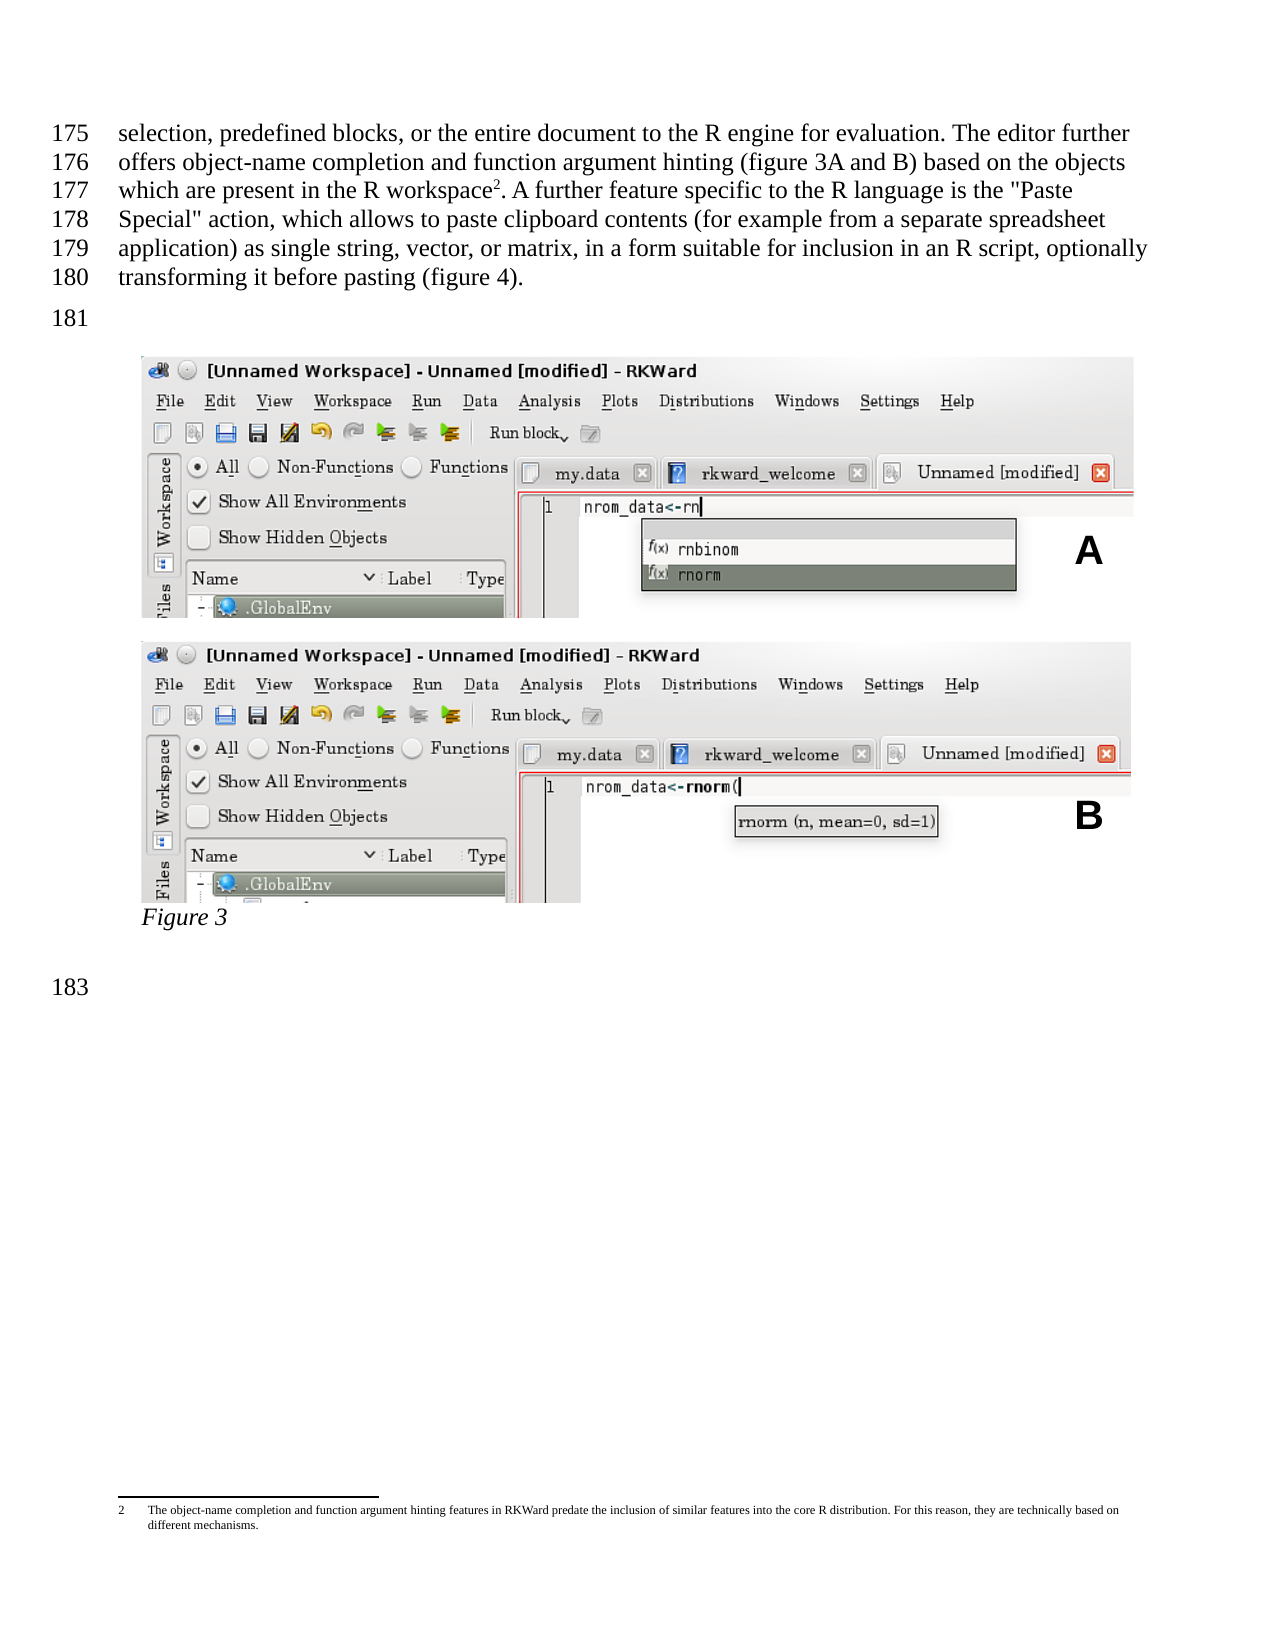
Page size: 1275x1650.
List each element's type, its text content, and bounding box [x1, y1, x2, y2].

text selection, predefined blocks, or the entire document to the R engine for evaluation. The editor further offers object-name completion and function argument hinting (figure 3A and B) based on the objects which are present in the R workspace. A further feature specific to the R language is the "Paste Special" action, which allows to paste clipboard contents (for example from a separate spreadsheet application) as single string, vector, or matrix, in a form suitable for inclusion in an R script, optionally transforming it before pasting (figure 4). [118, 118, 1157, 291]
text The object-name completion and function argument hinting features in RKWard predate the inclusion of similar features into the core R distribution. For this reason, they are technically based on different mechanisms. [118, 1503, 1157, 1532]
text Figure 3 [141, 618, 1133, 931]
